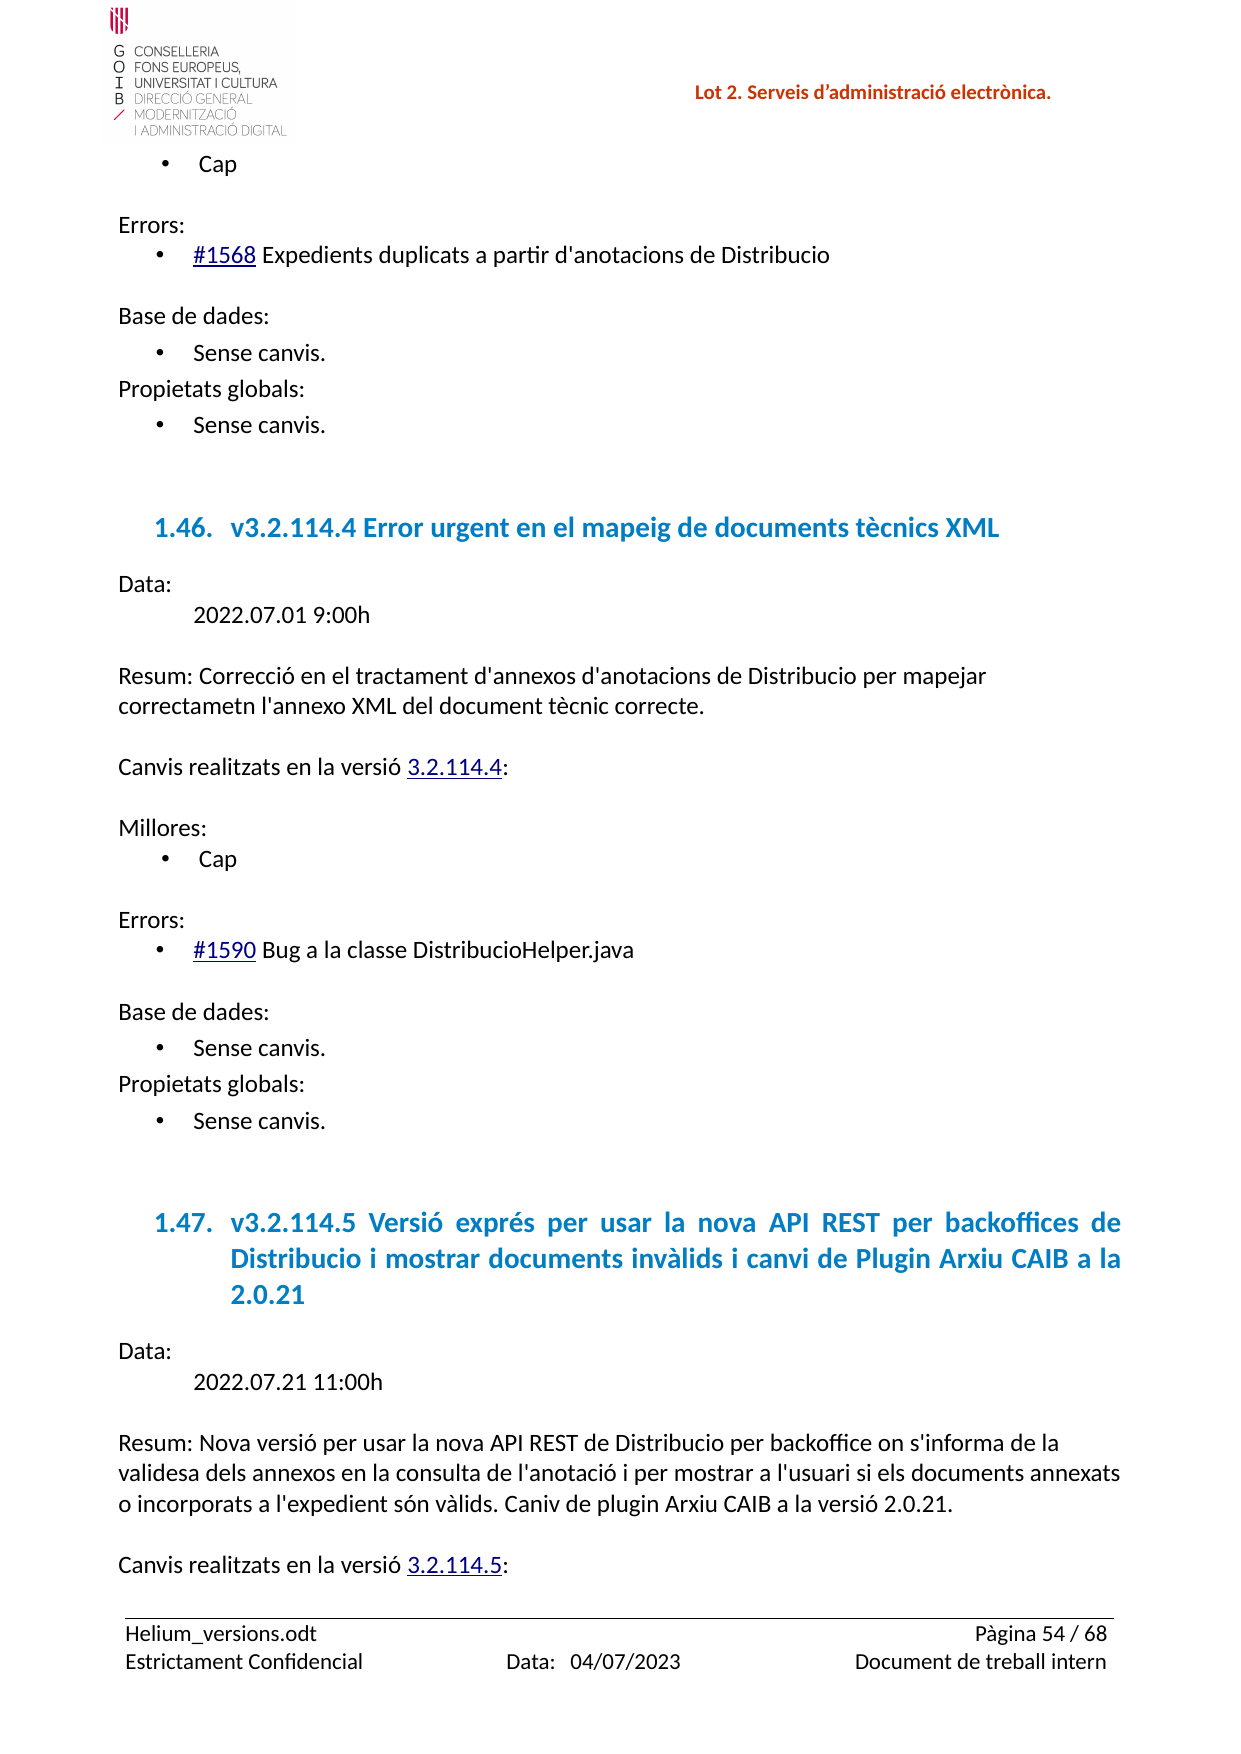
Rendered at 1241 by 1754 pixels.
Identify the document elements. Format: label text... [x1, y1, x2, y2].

text Canvis realitzats en la versió 3.2.114.5: [118, 1549, 1122, 1579]
list Sense canvis. [156, 337, 1122, 367]
text 2022.07.21 11:00h [118, 1366, 1122, 1396]
list Sense canvis. [156, 1032, 1122, 1063]
text Resum: Correcció en el tractament d'annexos d'anotacions de Distribucio per mapejar correctametn l'annexo XML del document tècnic correcte. [118, 660, 1122, 721]
list Sense canvis. [156, 410, 1122, 440]
picture [100, 0, 297, 144]
list Cap [161, 148, 1122, 178]
text Base de dades: [118, 996, 1122, 1026]
text Propietats globals: [118, 373, 1122, 404]
text Millores: [118, 813, 1122, 843]
subtitle v3.2.114.5 Versió exprés per usar la nova API REST per backoffices de Distribucio i mostrar documents invàlids i canvi de Plugin Arxiu CAIB a la 2.0.21 [153, 1204, 1122, 1311]
list Cap [161, 843, 1122, 874]
text Base de dades: [118, 300, 1122, 331]
subtitle v3.2.114.4 Error urgent en el mapeig de documents tècnics XML [153, 509, 1122, 545]
text Resum: Nova versió per usar la nova API REST de Distribucio per backoffice on s'informa de la validesa dels annexos en la consulta de l'anotació i per mostrar a l'usuari si els documents annexats o incorporats a l'expedient són vàlids. Caniv de plugin Arxiu CAIB a la versió 2.0.21. [118, 1427, 1122, 1518]
list #1568 Expedients duplicats a partir d'anotacions de Distribucio [156, 239, 1122, 270]
list Sense canvis. [156, 1105, 1122, 1136]
text Errors: [118, 904, 1122, 935]
list #1590 Bug a la classe DistribucioHelper.java [156, 935, 1122, 965]
text Data: [118, 1335, 1122, 1366]
text Data: [118, 568, 1122, 599]
text Errors: [118, 209, 1122, 239]
text Propietats globals: [118, 1069, 1122, 1099]
text 2022.07.01 9:00h [118, 599, 1122, 629]
text Canvis realitzats en la versió 3.2.114.4: [118, 752, 1122, 782]
